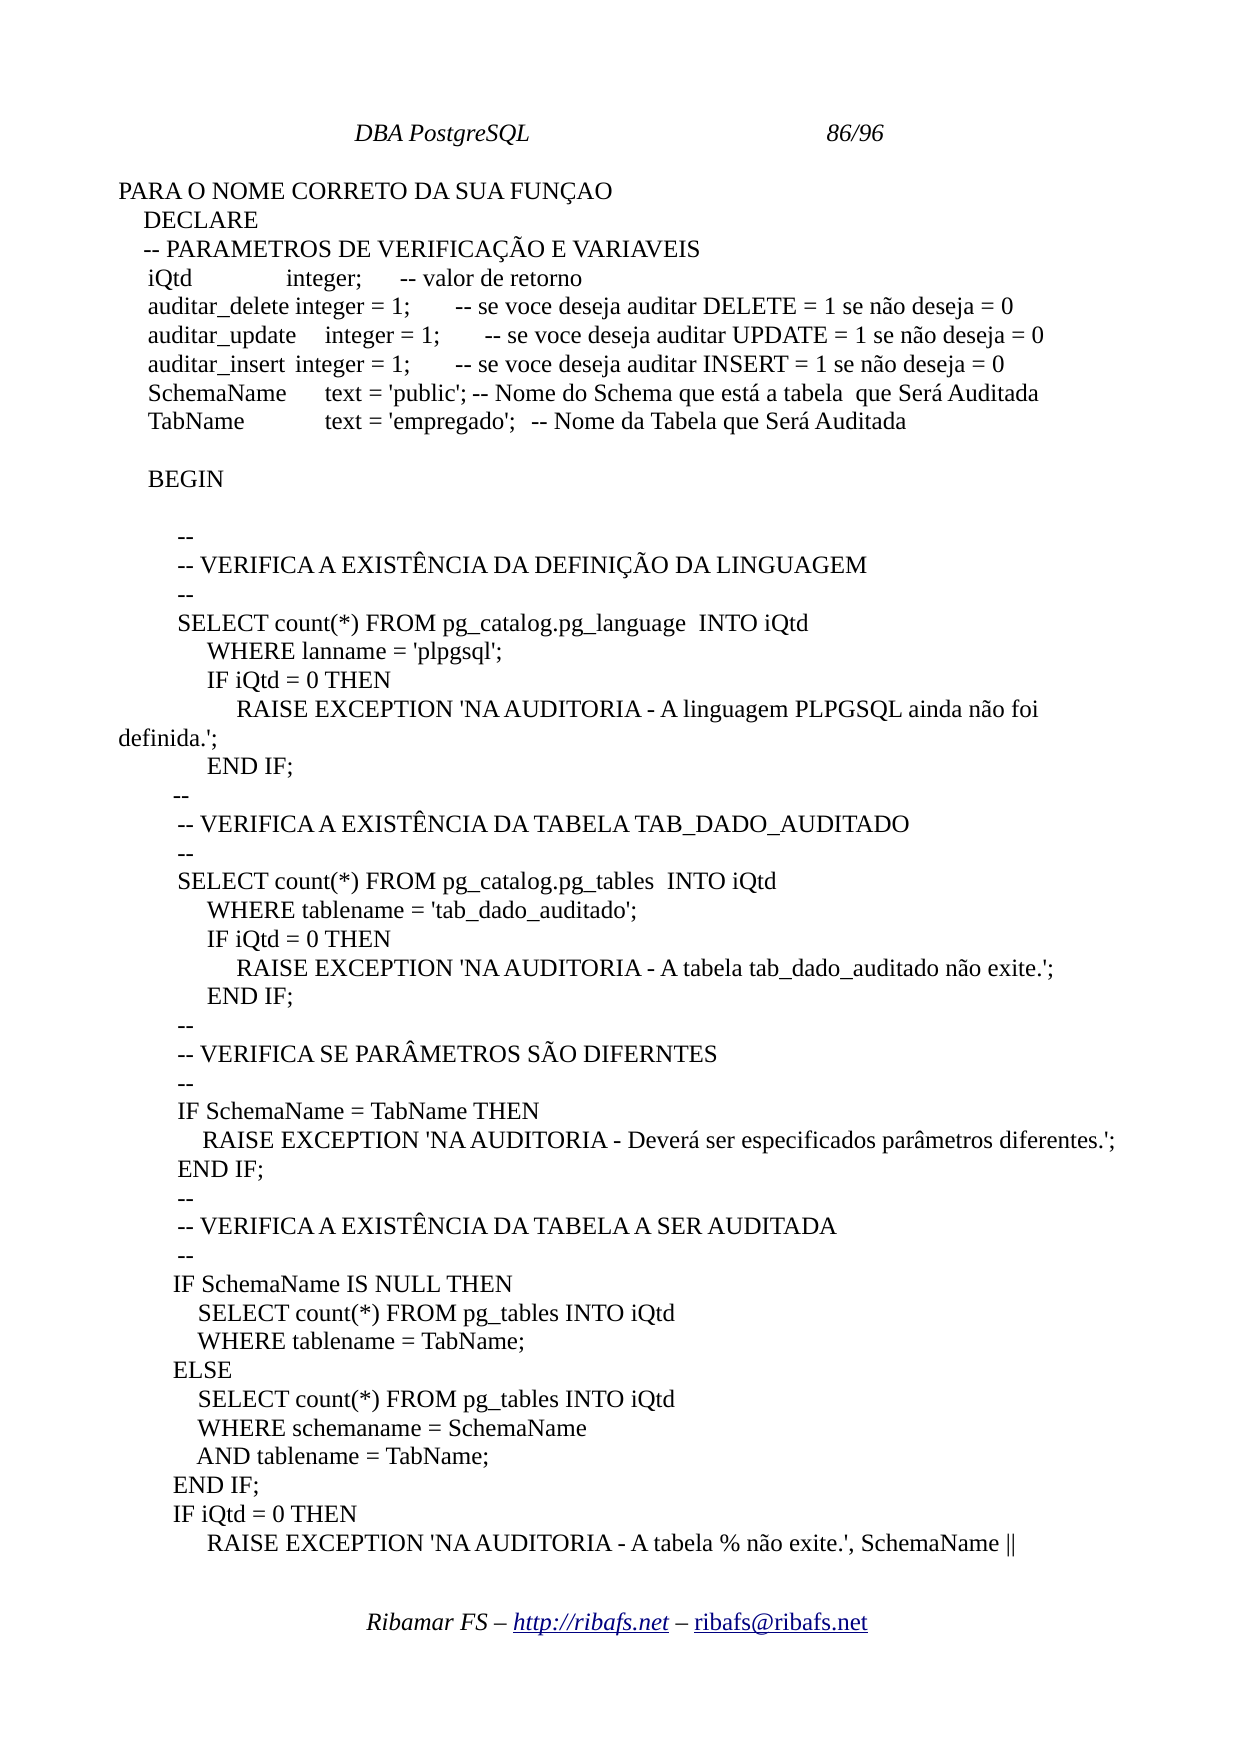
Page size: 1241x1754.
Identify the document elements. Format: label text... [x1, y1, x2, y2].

text -- VERIFICA A EXISTÊNCIA DA TABELA TAB_DADO_AUDITADO [118, 809, 1122, 838]
text -- VERIFICA A EXISTÊNCIA DA DEFINIÇÃO DA LINGUAGEM [118, 550, 1122, 579]
text SELECT count(*) FROM pg_tables INTO iQtd [118, 1384, 1122, 1413]
text AND tablename = TabName; [118, 1441, 1122, 1470]
text -- [118, 838, 1122, 866]
text DECLARE [118, 205, 1122, 234]
text -- [118, 1183, 1122, 1211]
text RAISE EXCEPTION 'NA AUDITORIA - A tabela % não exite.', SchemaName || [118, 1528, 1122, 1556]
text SchemaName text = 'public'; -- Nome do Schema que está a tabela que Será Auditada [118, 378, 1122, 406]
text IF iQtd = 0 THEN [118, 924, 1122, 953]
text -- [118, 1068, 1122, 1096]
text END IF; [118, 1154, 1122, 1183]
text IF SchemaName IS NULL THEN [118, 1269, 1122, 1298]
text -- PARAMETROS DE VERIFICAÇÃO E VARIAVEIS [118, 234, 1122, 263]
text -- [118, 1010, 1122, 1039]
text BEGIN [118, 464, 1122, 493]
text -- [118, 521, 1122, 550]
text RAISE EXCEPTION 'NA AUDITORIA - A tabela tab_dado_auditado não exite.'; [118, 953, 1122, 981]
text -- VERIFICA SE PARÂMETROS SÃO DIFERNTES [118, 1039, 1122, 1068]
text -- [118, 579, 1122, 608]
text auditar_delete integer = 1; -- se voce deseja auditar DELETE = 1 se não deseja = 0 [118, 291, 1122, 320]
text TabName text = 'empregado'; -- Nome da Tabela que Será Auditada [118, 406, 1122, 435]
text SELECT count(*) FROM pg_tables INTO iQtd [118, 1298, 1122, 1326]
text WHERE tablename = TabName; [118, 1326, 1122, 1355]
text PARA O NOME CORRETO DA SUA FUNÇAO [118, 176, 1122, 205]
text END IF; [118, 981, 1122, 1010]
text END IF; [118, 751, 1122, 780]
text SELECT count(*) FROM pg_catalog.pg_language INTO iQtd [118, 608, 1122, 636]
text auditar_update integer = 1; -- se voce deseja auditar UPDATE = 1 se não deseja = 0 [118, 320, 1122, 349]
text iQtd integer; -- valor de retorno [118, 263, 1122, 291]
text -- [118, 1240, 1122, 1269]
text -- VERIFICA A EXISTÊNCIA DA TABELA A SER AUDITADA [118, 1211, 1122, 1240]
text auditar_insert integer = 1; -- se voce deseja auditar INSERT = 1 se não deseja = 0 [118, 349, 1122, 378]
text END IF; [118, 1470, 1122, 1499]
text RAISE EXCEPTION 'NA AUDITORIA - Deverá ser especificados parâmetros diferentes.'; [118, 1125, 1122, 1154]
text ELSE [118, 1355, 1122, 1384]
text -- [118, 780, 1122, 809]
text IF iQtd = 0 THEN [118, 665, 1122, 694]
text SELECT count(*) FROM pg_catalog.pg_tables INTO iQtd [118, 866, 1122, 895]
text WHERE tablename = 'tab_dado_auditado'; [118, 895, 1122, 924]
text IF iQtd = 0 THEN [118, 1499, 1122, 1528]
text WHERE schemaname = SchemaName [118, 1413, 1122, 1441]
text RAISE EXCEPTION 'NA AUDITORIA - A linguagem PLPGSQL ainda não foi definida.'; [118, 694, 1122, 751]
text WHERE lanname = 'plpgsql'; [118, 636, 1122, 665]
text IF SchemaName = TabName THEN [118, 1096, 1122, 1125]
